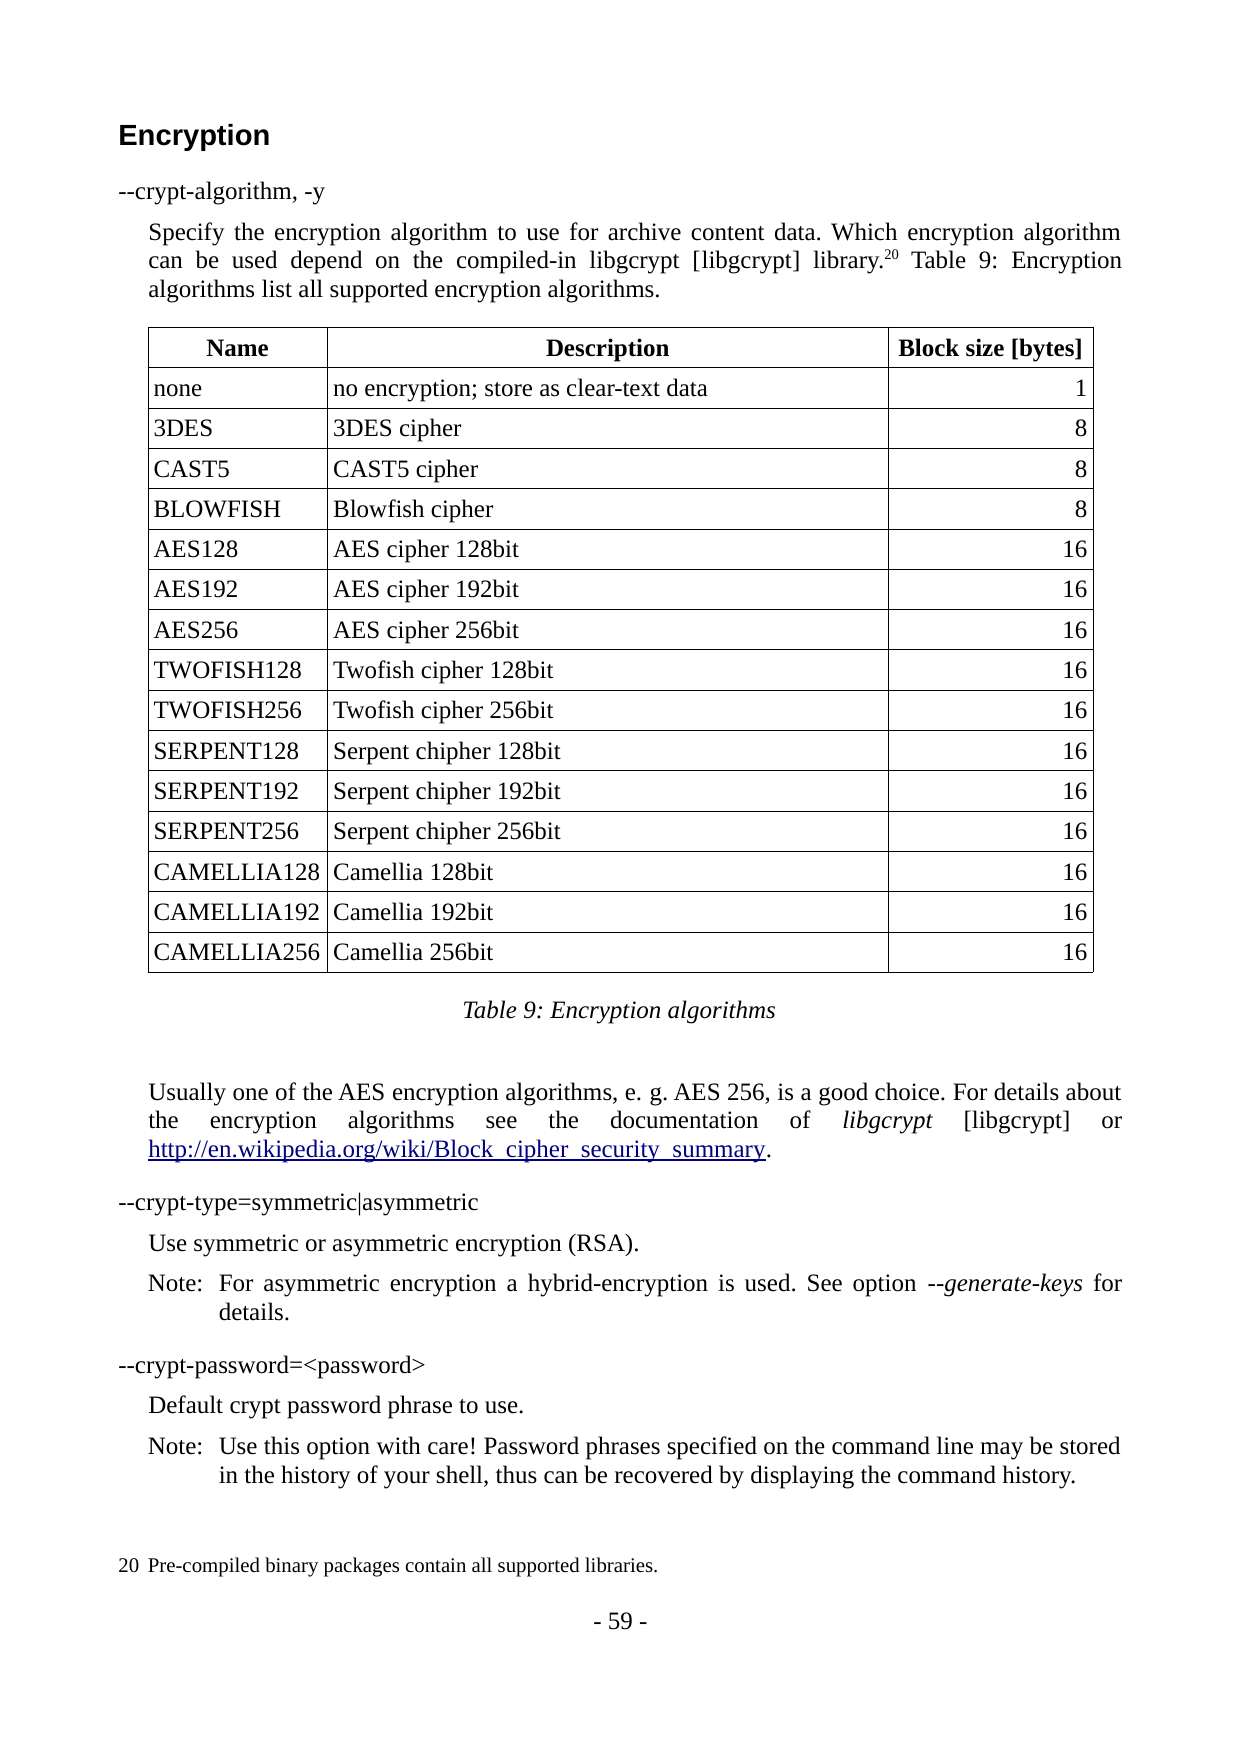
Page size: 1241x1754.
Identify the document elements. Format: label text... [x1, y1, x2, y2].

table_cell Serpent chipher 192bit [328, 771, 888, 811]
table_cell Camellia 256bit [328, 933, 888, 972]
table_cell TWOFISH128 [149, 650, 327, 690]
table_cell no encryption; store as clear-text data [328, 368, 888, 407]
table_cell Blowfish cipher [328, 489, 888, 528]
table_cell 16 [889, 731, 1093, 770]
table_cell AES256 [149, 610, 327, 649]
table_cell 16 [889, 530, 1093, 569]
table_cell CAMELLIA256 [149, 933, 327, 972]
table_cell Serpent chipher 256bit [328, 812, 888, 851]
table_header Block size [bytes] [889, 328, 1093, 367]
table_cell SERPENT128 [149, 731, 327, 770]
table_cell 3DES [149, 409, 327, 448]
table_cell SERPENT192 [149, 771, 327, 811]
table_cell CAST5 [149, 449, 327, 488]
table_cell 16 [889, 610, 1093, 649]
table_cell Serpent chipher 128bit [328, 731, 888, 770]
table_cell 16 [889, 650, 1093, 690]
text Usually one of the AES encryption algorithms, e. g. AES 256, is a good choice. For details about the encryption algorithms see the documentation of libgcrypt [libgcrypt] or http://en.wikipedia.org/wiki/Block_cipher_security_summary. [148, 1077, 1122, 1163]
table_cell AES cipher 192bit [328, 570, 888, 609]
title --crypt-algorithm, -y [118, 176, 1122, 205]
table_cell SERPENT256 [149, 812, 327, 851]
subtitle Encryption [118, 118, 1122, 152]
table_cell Camellia 128bit [328, 852, 888, 891]
table_cell 16 [889, 892, 1093, 932]
table_cell CAMELLIA128 [149, 852, 327, 891]
text Use symmetric or asymmetric encryption (RSA). [148, 1228, 1122, 1256]
table_cell 16 [889, 812, 1093, 851]
title --crypt-type=symmetric|asymmetric [118, 1187, 1122, 1216]
table_cell AES cipher 256bit [328, 610, 888, 649]
table_cell AES128 [149, 530, 327, 569]
table_cell TWOFISH256 [149, 691, 327, 730]
text Note: For asymmetric encryption a hybrid-encryption is used. See option --generate-keys for details. [148, 1268, 1122, 1326]
text Pre-compiled binary packages contain all supported libraries. [118, 1553, 1122, 1577]
table_cell 3DES cipher [328, 409, 888, 448]
table_cell 8 [889, 489, 1093, 528]
text Default crypt password phrase to use. [148, 1391, 1122, 1419]
table_cell 16 [889, 771, 1093, 811]
table_cell 16 [889, 852, 1093, 891]
table_cell 8 [889, 449, 1093, 488]
table_cell BLOWFISH [149, 489, 327, 528]
table_cell none [149, 368, 327, 407]
table_cell 8 [889, 409, 1093, 448]
text Table 9: Encryption algorithms [118, 996, 1122, 1024]
table_cell CAMELLIA192 [149, 892, 327, 932]
table_cell 16 [889, 933, 1093, 972]
table_cell Camellia 192bit [328, 892, 888, 932]
text Specify the encryption algorithm to use for archive content data. Which encryption algorithm can be used depend on the compiled-in libgcrypt [libgcrypt] library. Table 9: Encryption algorithms list all supported encryption algorithms. [148, 217, 1122, 303]
table_cell AES cipher 128bit [328, 530, 888, 569]
title --crypt-password=<password> [118, 1350, 1122, 1379]
table_cell Twofish cipher 256bit [328, 691, 888, 730]
table_cell 16 [889, 570, 1093, 609]
table_header Description [328, 328, 888, 367]
table_cell CAST5 cipher [328, 449, 888, 488]
text Note: Use this option with care! Password phrases specified on the command line may be stored in the history of your shell, thus can be recovered by displaying the command history. [148, 1431, 1122, 1489]
table_cell Twofish cipher 128bit [328, 650, 888, 690]
table_cell 1 [889, 368, 1093, 407]
table_header Name [149, 328, 327, 367]
table_cell AES192 [149, 570, 327, 609]
table_cell 16 [889, 691, 1093, 730]
